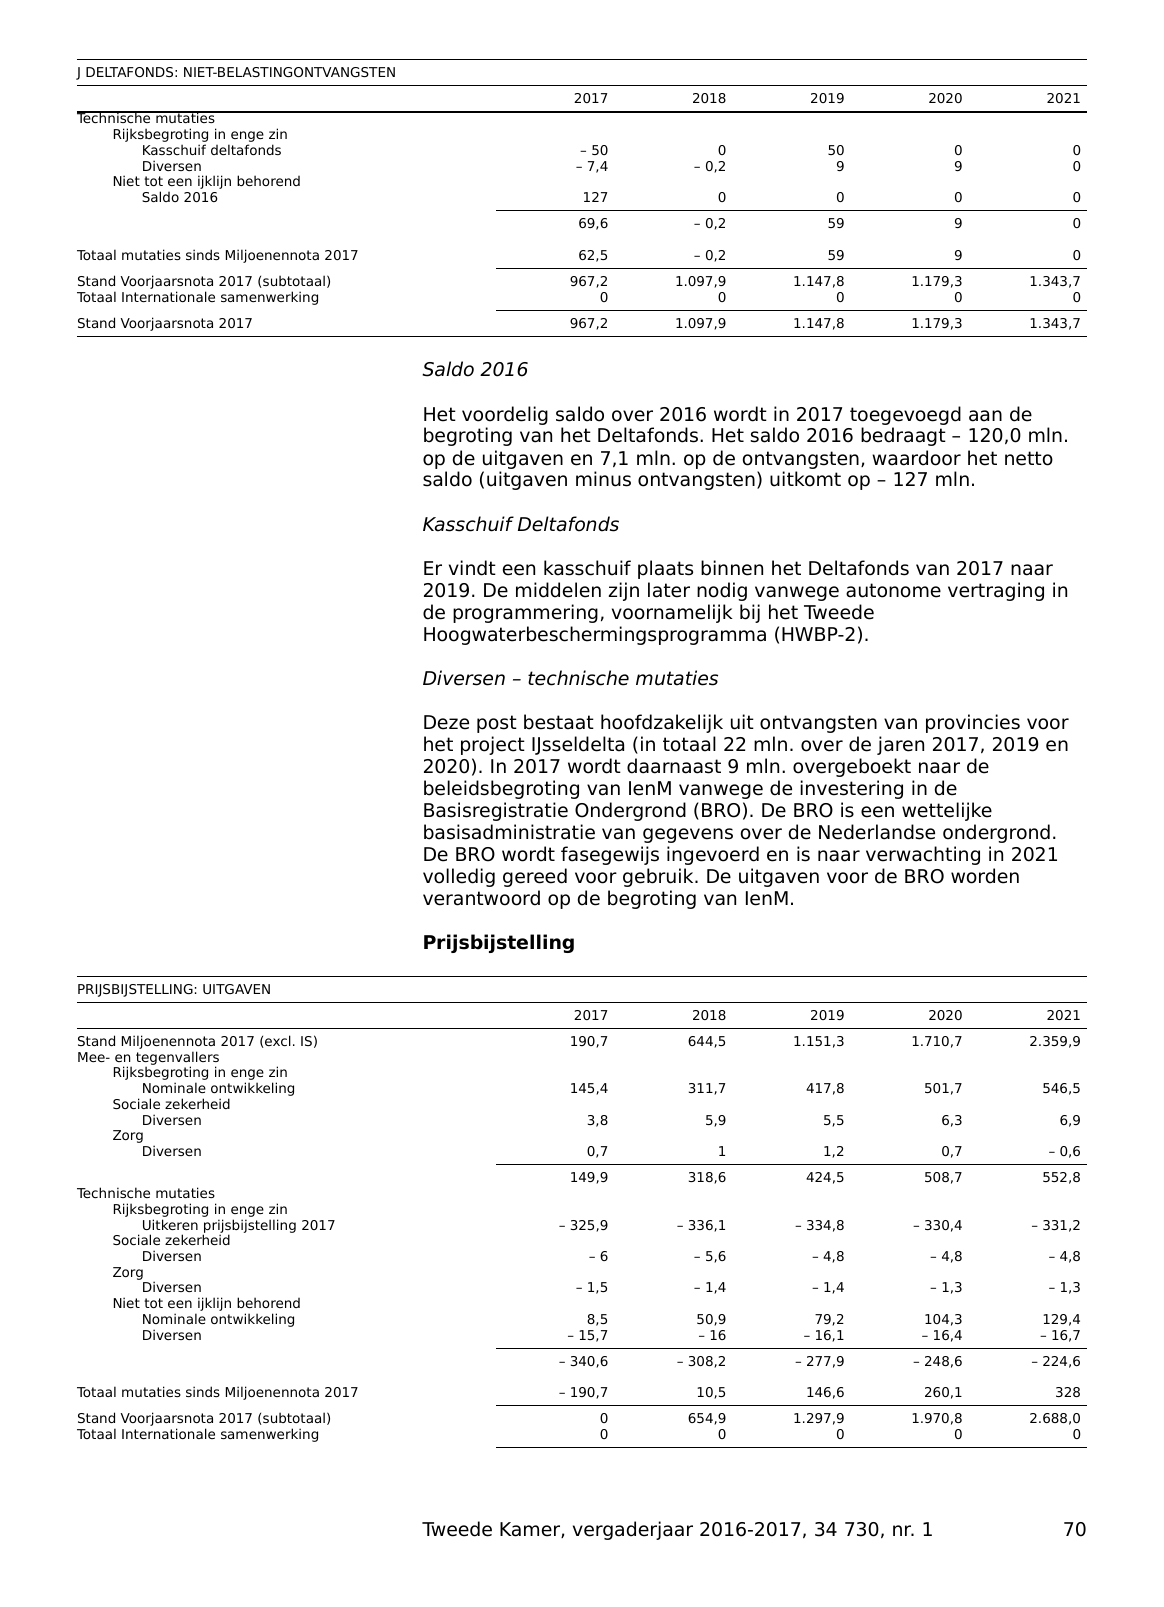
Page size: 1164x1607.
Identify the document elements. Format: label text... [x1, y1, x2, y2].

table_cell 0 [969, 1427, 1087, 1447]
table_cell [969, 1296, 1087, 1312]
table_cell [614, 1233, 732, 1249]
table_cell Diversen [136, 1113, 496, 1128]
table_cell – 4,8 [850, 1249, 968, 1264]
table_cell Diversen [136, 159, 496, 174]
table_cell [106, 1081, 136, 1097]
table_cell [136, 210, 496, 232]
table_cell [732, 1128, 850, 1144]
table_cell – 325,9 [496, 1217, 614, 1233]
table_cell 0 [969, 248, 1087, 268]
table_cell 50 [732, 143, 850, 158]
table_cell 59 [732, 211, 850, 232]
table_cell 1.097,9 [614, 311, 732, 336]
text Het voordelig saldo over 2016 wordt in 2017 toegevoegd aan de begroting van het Deltafonds. Het saldo 2016 bedraagt – 120,0 mln. op de uitgaven en 7,1 mln. op de ontvangsten, waardoor het netto saldo (uitgaven minus ontvangsten) uitkomt op – 127 mln. [422, 403, 1087, 491]
table_cell [969, 1202, 1087, 1217]
table_cell Diversen [136, 1328, 496, 1348]
table_cell [850, 1050, 968, 1065]
table_cell [77, 210, 106, 232]
table_cell 50,9 [614, 1312, 732, 1327]
table_cell 9 [850, 211, 968, 232]
table_cell [496, 1369, 614, 1385]
table_cell 5,9 [614, 1113, 732, 1128]
table_cell Sociale zekerheid [106, 1097, 496, 1112]
table_cell [77, 174, 106, 190]
table_cell 69,6 [496, 211, 614, 232]
table_cell [77, 143, 106, 158]
table_cell [77, 1113, 106, 1128]
table_cell Stand Voorjaarsnota 2017 [77, 310, 496, 336]
table_cell [496, 1097, 614, 1112]
table_cell 149,9 [496, 1165, 614, 1186]
table_cell 9 [850, 248, 968, 268]
table_cell [614, 127, 732, 143]
table_cell [850, 127, 968, 143]
table_cell – 15,7 [496, 1328, 614, 1348]
table_cell [614, 1097, 732, 1112]
table_cell 1.297,9 [732, 1406, 850, 1427]
table_cell [77, 1369, 106, 1385]
table_cell [496, 1065, 614, 1081]
table_cell [969, 1265, 1087, 1280]
table_cell [850, 113, 968, 127]
table_cell [969, 127, 1087, 143]
table_cell – 16 [614, 1328, 732, 1348]
table_cell [496, 113, 614, 127]
table_cell – 340,6 [496, 1349, 614, 1369]
table_cell [850, 1265, 968, 1280]
table_cell [136, 86, 496, 111]
table_cell [614, 1186, 732, 1202]
table_cell [496, 1296, 614, 1312]
table_cell [77, 86, 106, 111]
table_cell 2020 [850, 86, 968, 111]
table_cell [732, 174, 850, 190]
table_cell 1.970,8 [850, 1406, 968, 1427]
table_cell [614, 1296, 732, 1312]
table_cell 1 [614, 1144, 732, 1164]
table_cell 145,4 [496, 1081, 614, 1097]
table_cell 311,7 [614, 1081, 732, 1097]
table_cell [106, 1369, 136, 1385]
table_cell [496, 127, 614, 143]
table_cell 1.151,3 [732, 1029, 850, 1049]
table_cell 3,8 [496, 1113, 614, 1128]
table_cell Diversen [136, 1144, 496, 1164]
table_cell [136, 232, 496, 248]
table_cell 0 [496, 1406, 614, 1427]
table_cell – 190,7 [496, 1385, 614, 1405]
table_cell [77, 1081, 106, 1097]
table_cell – 248,6 [850, 1349, 968, 1369]
table_cell 417,8 [732, 1081, 850, 1097]
table_cell Totaal Internationale samenwerking [77, 1427, 496, 1447]
table_cell [969, 232, 1087, 248]
table_cell 328 [969, 1385, 1087, 1405]
table_cell 552,8 [969, 1165, 1087, 1186]
table_cell Stand Voorjaarsnota 2017 (subtotaal) [77, 1405, 496, 1427]
table_cell [614, 232, 732, 248]
table_cell 0 [969, 159, 1087, 174]
table_cell 129,4 [969, 1312, 1087, 1327]
table_cell 79,2 [732, 1312, 850, 1327]
table_cell Uitkeren prijsbijstelling 2017 [136, 1217, 496, 1233]
table_cell [106, 1144, 136, 1164]
table_cell [850, 1296, 968, 1312]
table_cell 424,5 [732, 1165, 850, 1186]
table_cell 0 [496, 1427, 614, 1447]
table_cell [732, 1233, 850, 1249]
table_cell [77, 1217, 106, 1233]
table_cell 2019 [732, 86, 850, 111]
table_cell 1,2 [732, 1144, 850, 1164]
table_cell 2021 [969, 1003, 1087, 1028]
table_cell [77, 1065, 106, 1081]
table_cell – 7,4 [496, 159, 614, 174]
table_cell [850, 174, 968, 190]
table_cell [77, 1097, 106, 1112]
table_cell [614, 1369, 732, 1385]
table_cell – 5,6 [614, 1249, 732, 1264]
table_cell [614, 1265, 732, 1280]
table_cell 9 [732, 159, 850, 174]
table_cell [969, 1050, 1087, 1065]
table_cell [496, 1265, 614, 1280]
table_cell Kasschuif deltafonds [136, 143, 496, 158]
table_cell 0,7 [850, 1144, 968, 1164]
table_cell Niet tot een ijklijn behorend [106, 174, 496, 190]
table_cell [77, 1003, 106, 1028]
table_cell 0 [969, 290, 1087, 310]
table_cell 1.343,7 [969, 269, 1087, 289]
table_cell [77, 1280, 106, 1296]
table_cell 0 [614, 290, 732, 310]
table_cell 508,7 [850, 1165, 968, 1186]
table_cell 0 [850, 290, 968, 310]
table_cell [850, 1202, 968, 1217]
table_cell – 4,8 [732, 1249, 850, 1264]
table_cell Totaal Internationale samenwerking [77, 290, 496, 310]
table_cell [732, 1065, 850, 1081]
table_cell [136, 1003, 496, 1028]
table_cell [969, 174, 1087, 190]
table_cell 0 [850, 1427, 968, 1447]
table_cell [732, 127, 850, 143]
table_cell 0 [614, 1427, 732, 1447]
table_cell [77, 1202, 106, 1217]
table_cell Rijksbegroting in enge zin [106, 1065, 496, 1081]
table_cell [732, 1369, 850, 1385]
table_cell [106, 1312, 136, 1327]
table_cell 6,3 [850, 1113, 968, 1128]
table_cell Zorg [106, 1128, 496, 1144]
table_cell [614, 1128, 732, 1144]
table_cell [77, 1233, 106, 1249]
table_cell Stand Voorjaarsnota 2017 (subtotaal) [77, 268, 496, 289]
subtitle Diversen – technische mutaties [422, 668, 1087, 690]
table_cell [77, 1328, 106, 1348]
table_cell [496, 1202, 614, 1217]
table_cell – 6 [496, 1249, 614, 1264]
table_cell 0 [969, 190, 1087, 210]
table_cell [850, 1097, 968, 1112]
table_cell 104,3 [850, 1312, 968, 1327]
table_cell – 0,2 [614, 159, 732, 174]
table_cell – 0,2 [614, 248, 732, 268]
table_cell Rijksbegroting in enge zin [106, 1202, 496, 1217]
table_cell [850, 1065, 968, 1081]
table_cell – 16,7 [969, 1328, 1087, 1348]
table_cell [614, 1202, 732, 1217]
table_cell [106, 1249, 136, 1264]
table_cell [106, 190, 136, 210]
table_cell 2018 [614, 1003, 732, 1028]
table_cell [969, 1065, 1087, 1081]
table_cell [969, 1186, 1087, 1202]
table_cell – 50 [496, 143, 614, 158]
table_cell – 1,4 [614, 1280, 732, 1296]
table_cell 0 [732, 190, 850, 210]
table_cell 2020 [850, 1003, 968, 1028]
table_cell [77, 1312, 106, 1327]
table_cell 0,7 [496, 1144, 614, 1164]
table_cell 318,6 [614, 1165, 732, 1186]
table_cell Diversen [136, 1280, 496, 1296]
table_cell [732, 232, 850, 248]
table_cell [106, 1003, 136, 1028]
table_cell Niet tot een ijklijn behorend [106, 1296, 496, 1312]
table_cell [77, 1128, 106, 1144]
table_cell [106, 86, 136, 111]
table_cell 0 [732, 290, 850, 310]
table_cell [850, 1369, 968, 1385]
table_cell 2.688,0 [969, 1406, 1087, 1427]
table_cell 59 [732, 248, 850, 268]
table_cell [969, 1233, 1087, 1249]
table_cell [732, 1296, 850, 1312]
table_cell [732, 113, 850, 127]
table_cell 0 [969, 211, 1087, 232]
table_cell [77, 1265, 106, 1280]
table_cell 546,5 [969, 1081, 1087, 1097]
table_cell Mee- en tegenvallers [77, 1050, 496, 1065]
table_cell 146,6 [732, 1385, 850, 1405]
table_cell 2018 [614, 86, 732, 111]
table_cell 0 [732, 1427, 850, 1447]
table_cell [77, 159, 106, 174]
table_cell [614, 1065, 732, 1081]
table_cell 1.097,9 [614, 269, 732, 289]
subtitle Kasschuif Deltafonds [422, 513, 1087, 536]
table_cell [77, 127, 106, 143]
table_cell 0 [850, 190, 968, 210]
table_cell Rijksbegroting in enge zin [106, 127, 496, 143]
table_cell Zorg [106, 1265, 496, 1280]
table_cell [614, 174, 732, 190]
table_cell [496, 174, 614, 190]
table_cell [969, 1128, 1087, 1144]
table_cell 501,7 [850, 1081, 968, 1097]
table_cell 2021 [969, 86, 1087, 111]
table_cell 10,5 [614, 1385, 732, 1405]
table_cell [969, 1369, 1087, 1385]
table_cell Sociale zekerheid [106, 1233, 496, 1249]
table_cell [106, 1328, 136, 1348]
table_cell – 0,6 [969, 1144, 1087, 1164]
table_header J DELTAFONDS: NIET-BELASTINGONTVANGSTEN [77, 60, 1087, 85]
table_cell – 334,8 [732, 1217, 850, 1233]
table_cell [106, 1164, 136, 1186]
table_cell 1.147,8 [732, 269, 850, 289]
table_cell Technische mutaties [77, 113, 496, 127]
table_cell Totaal mutaties sinds Miljoenennota 2017 [77, 248, 496, 268]
table_cell [614, 1050, 732, 1065]
table_cell [732, 1050, 850, 1065]
table_cell 2017 [496, 1003, 614, 1028]
table_cell Saldo 2016 [136, 190, 496, 210]
table_cell Technische mutaties [77, 1186, 496, 1202]
table_cell [850, 1233, 968, 1249]
table_cell – 0,2 [614, 211, 732, 232]
table_cell 0 [614, 143, 732, 158]
table_cell – 1,4 [732, 1280, 850, 1296]
table_cell 5,5 [732, 1113, 850, 1128]
table_cell [969, 113, 1087, 127]
table_cell [106, 1280, 136, 1296]
table_cell [850, 232, 968, 248]
table_cell [106, 159, 136, 174]
table_cell 62,5 [496, 248, 614, 268]
table_cell 1.179,3 [850, 269, 968, 289]
table_cell – 224,6 [969, 1349, 1087, 1369]
table_cell 2017 [496, 86, 614, 111]
table_cell [732, 1186, 850, 1202]
table_cell [496, 232, 614, 248]
table_cell [77, 232, 106, 248]
table_cell [496, 1233, 614, 1249]
table_cell [106, 1113, 136, 1128]
table_cell 0 [496, 290, 614, 310]
table_cell Diversen [136, 1249, 496, 1264]
table_cell 190,7 [496, 1029, 614, 1049]
table_cell [496, 1128, 614, 1144]
table_cell 0 [850, 143, 968, 158]
table_cell [106, 143, 136, 158]
table_cell [136, 1348, 496, 1369]
table_cell Stand Miljoenennota 2017 (excl. IS) [77, 1029, 496, 1049]
table_cell 967,2 [496, 269, 614, 289]
table_cell Nominale ontwikkeling [136, 1081, 496, 1097]
table_cell – 308,2 [614, 1349, 732, 1369]
table_cell [136, 1369, 496, 1385]
table_cell – 330,4 [850, 1217, 968, 1233]
table_cell 967,2 [496, 311, 614, 336]
table_cell 0 [969, 143, 1087, 158]
table_cell 127 [496, 190, 614, 210]
table_cell [732, 1097, 850, 1112]
subtitle Saldo 2016 [422, 359, 1087, 381]
table_cell [969, 1097, 1087, 1112]
table_cell 2.359,9 [969, 1029, 1087, 1049]
table_cell [732, 1202, 850, 1217]
table_cell 6,9 [969, 1113, 1087, 1128]
table_cell – 331,2 [969, 1217, 1087, 1233]
table_cell – 4,8 [969, 1249, 1087, 1264]
table_cell [614, 113, 732, 127]
table_cell 1.179,3 [850, 311, 968, 336]
table_cell [77, 1348, 106, 1369]
table_cell – 1,3 [850, 1280, 968, 1296]
table_cell – 16,4 [850, 1328, 968, 1348]
text Er vindt een kasschuif plaats binnen het Deltafonds van 2017 naar 2019. De middelen zijn later nodig vanwege autonome vertraging in de programmering, voornamelijk bij het Tweede Hoogwaterbeschermingsprogramma (HWBP-2). [422, 558, 1087, 646]
text Deze post bestaat hoofdzakelijk uit ontvangsten van provincies voor het project IJsseldelta (in totaal 22 mln. over de jaren 2017, 2019 en 2020). In 2017 wordt daarnaast 9 mln. overgeboekt naar de beleidsbegroting van IenM vanwege de investering in de Basisregistratie Ondergrond (BRO). De BRO is een wettelijke basisadministratie van gegevens over de Nederlandse ondergrond. De BRO wordt fasegewijs ingevoerd en is naar verwachting in 2021 volledig gereed voor gebruik. De uitgaven voor de BRO worden verantwoord op de begroting van IenM. [422, 712, 1087, 910]
table_cell [77, 1249, 106, 1264]
table_cell [106, 210, 136, 232]
table_cell 654,9 [614, 1406, 732, 1427]
table_cell 8,5 [496, 1312, 614, 1327]
table_cell [77, 190, 106, 210]
table_cell – 1,3 [969, 1280, 1087, 1296]
table_cell [106, 1217, 136, 1233]
table_cell [77, 1164, 106, 1186]
table_cell – 16,1 [732, 1328, 850, 1348]
table_cell 2019 [732, 1003, 850, 1028]
table_cell [496, 1050, 614, 1065]
table_cell – 336,1 [614, 1217, 732, 1233]
table_cell 9 [850, 159, 968, 174]
table_cell 260,1 [850, 1385, 968, 1405]
table_cell 0 [614, 190, 732, 210]
subtitle Prijsbijstelling [422, 932, 1087, 954]
table_cell [850, 1186, 968, 1202]
table_cell [77, 1296, 106, 1312]
table_cell [732, 1265, 850, 1280]
table_cell – 277,9 [732, 1349, 850, 1369]
table_cell [496, 1186, 614, 1202]
table_cell [136, 1164, 496, 1186]
table_cell – 1,5 [496, 1280, 614, 1296]
table_cell 1.710,7 [850, 1029, 968, 1049]
table_header PRIJSBIJSTELLING: UITGAVEN [77, 977, 1087, 1002]
table_cell 644,5 [614, 1029, 732, 1049]
table_cell 1.343,7 [969, 311, 1087, 336]
table_cell Totaal mutaties sinds Miljoenennota 2017 [77, 1385, 496, 1405]
table_cell [106, 1348, 136, 1369]
table_cell [850, 1128, 968, 1144]
table_cell [77, 1144, 106, 1164]
table_cell Nominale ontwikkeling [136, 1312, 496, 1327]
table_cell [106, 232, 136, 248]
table_cell 1.147,8 [732, 311, 850, 336]
